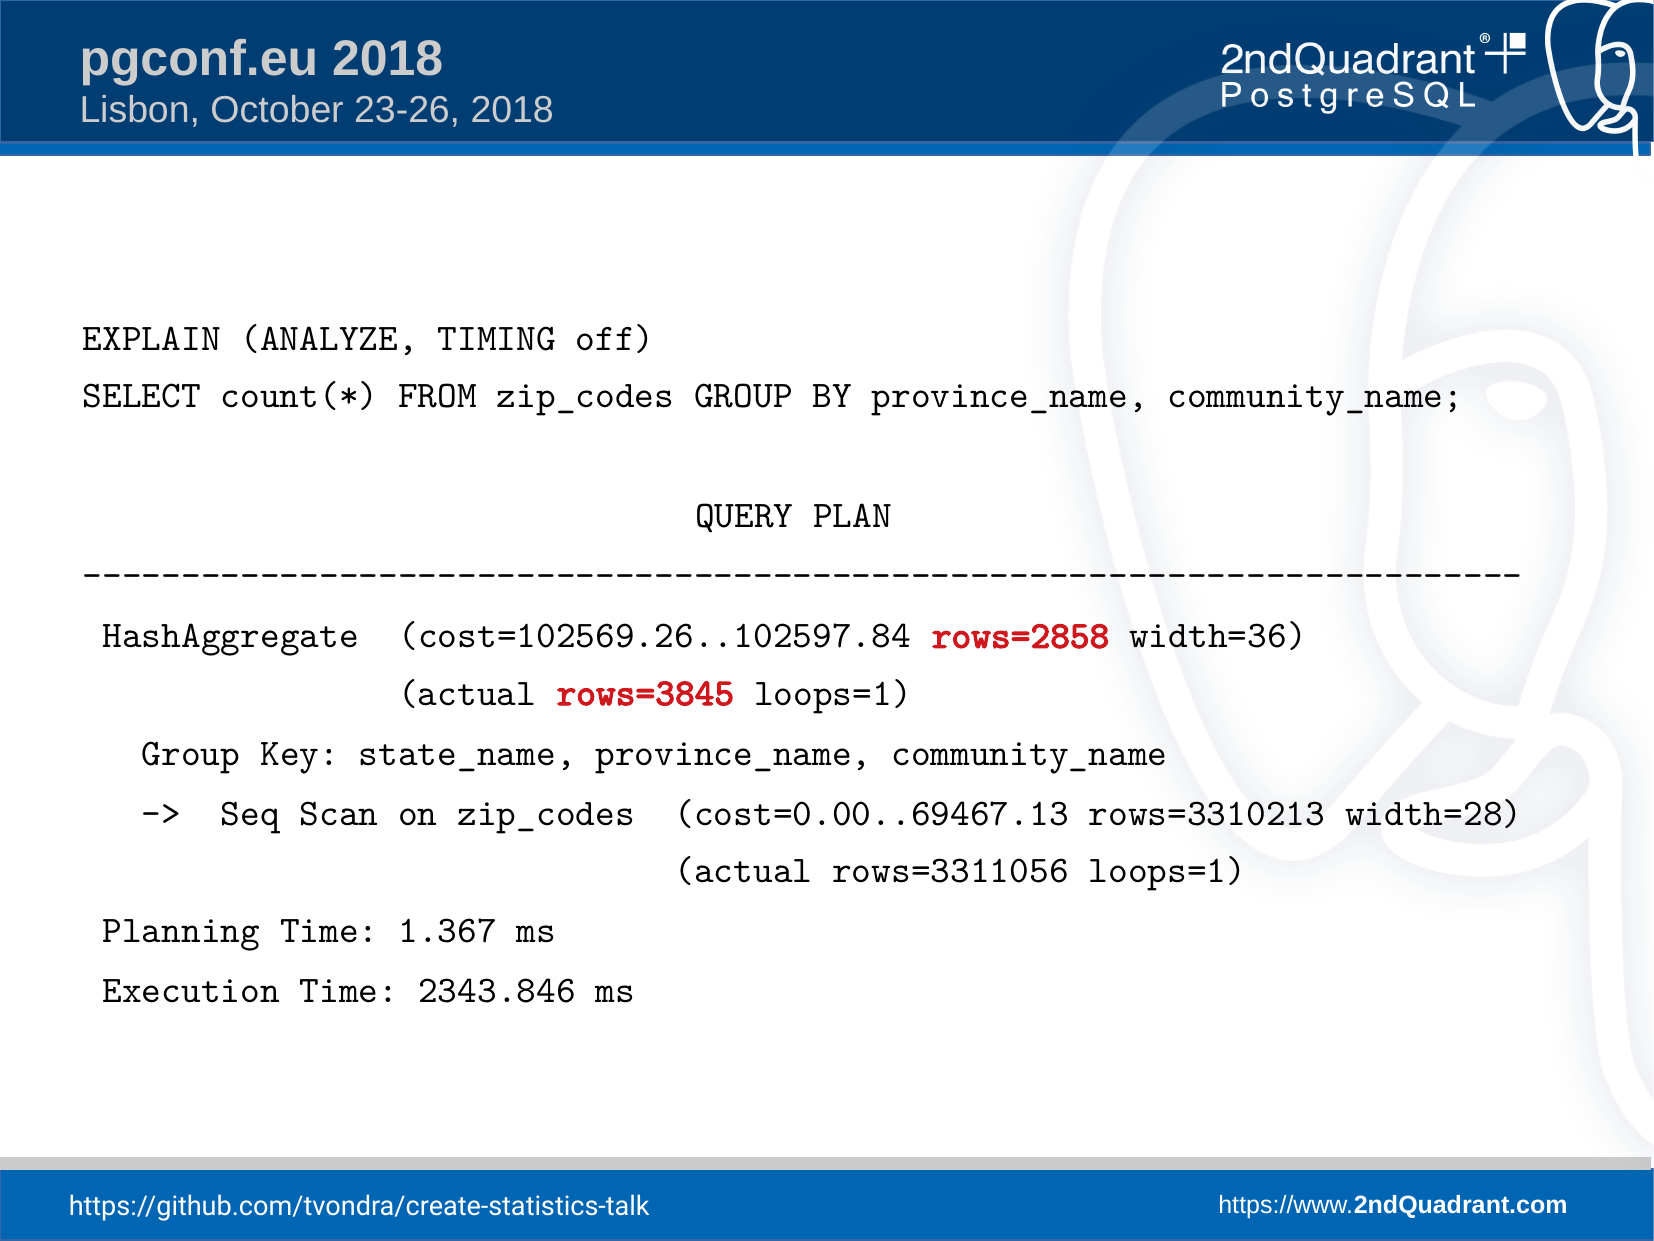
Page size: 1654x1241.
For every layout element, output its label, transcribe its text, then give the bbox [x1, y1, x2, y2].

list EXPLAIN (ANALYZE, TIMING off) SELECT count(*) FROM zip_codes GROUP BY province_name, community_name; QUERY PLAN ------------------------------------------------------------------------- HashAggregate (cost=102569.26..102597.84 rows=2858 width=36) (actual rows=3845 loops=1) Group Key: state_name, province_name, community_name -> Seq Scan on zip_codes (cost=0.00..69467.13 rows=3310213 width=28) (actual rows=3311056 loops=1) Planning Time: 1.367 ms Execution Time: 2343.846 ms [82, 304, 1571, 1070]
picture [632, 0, 1654, 1241]
